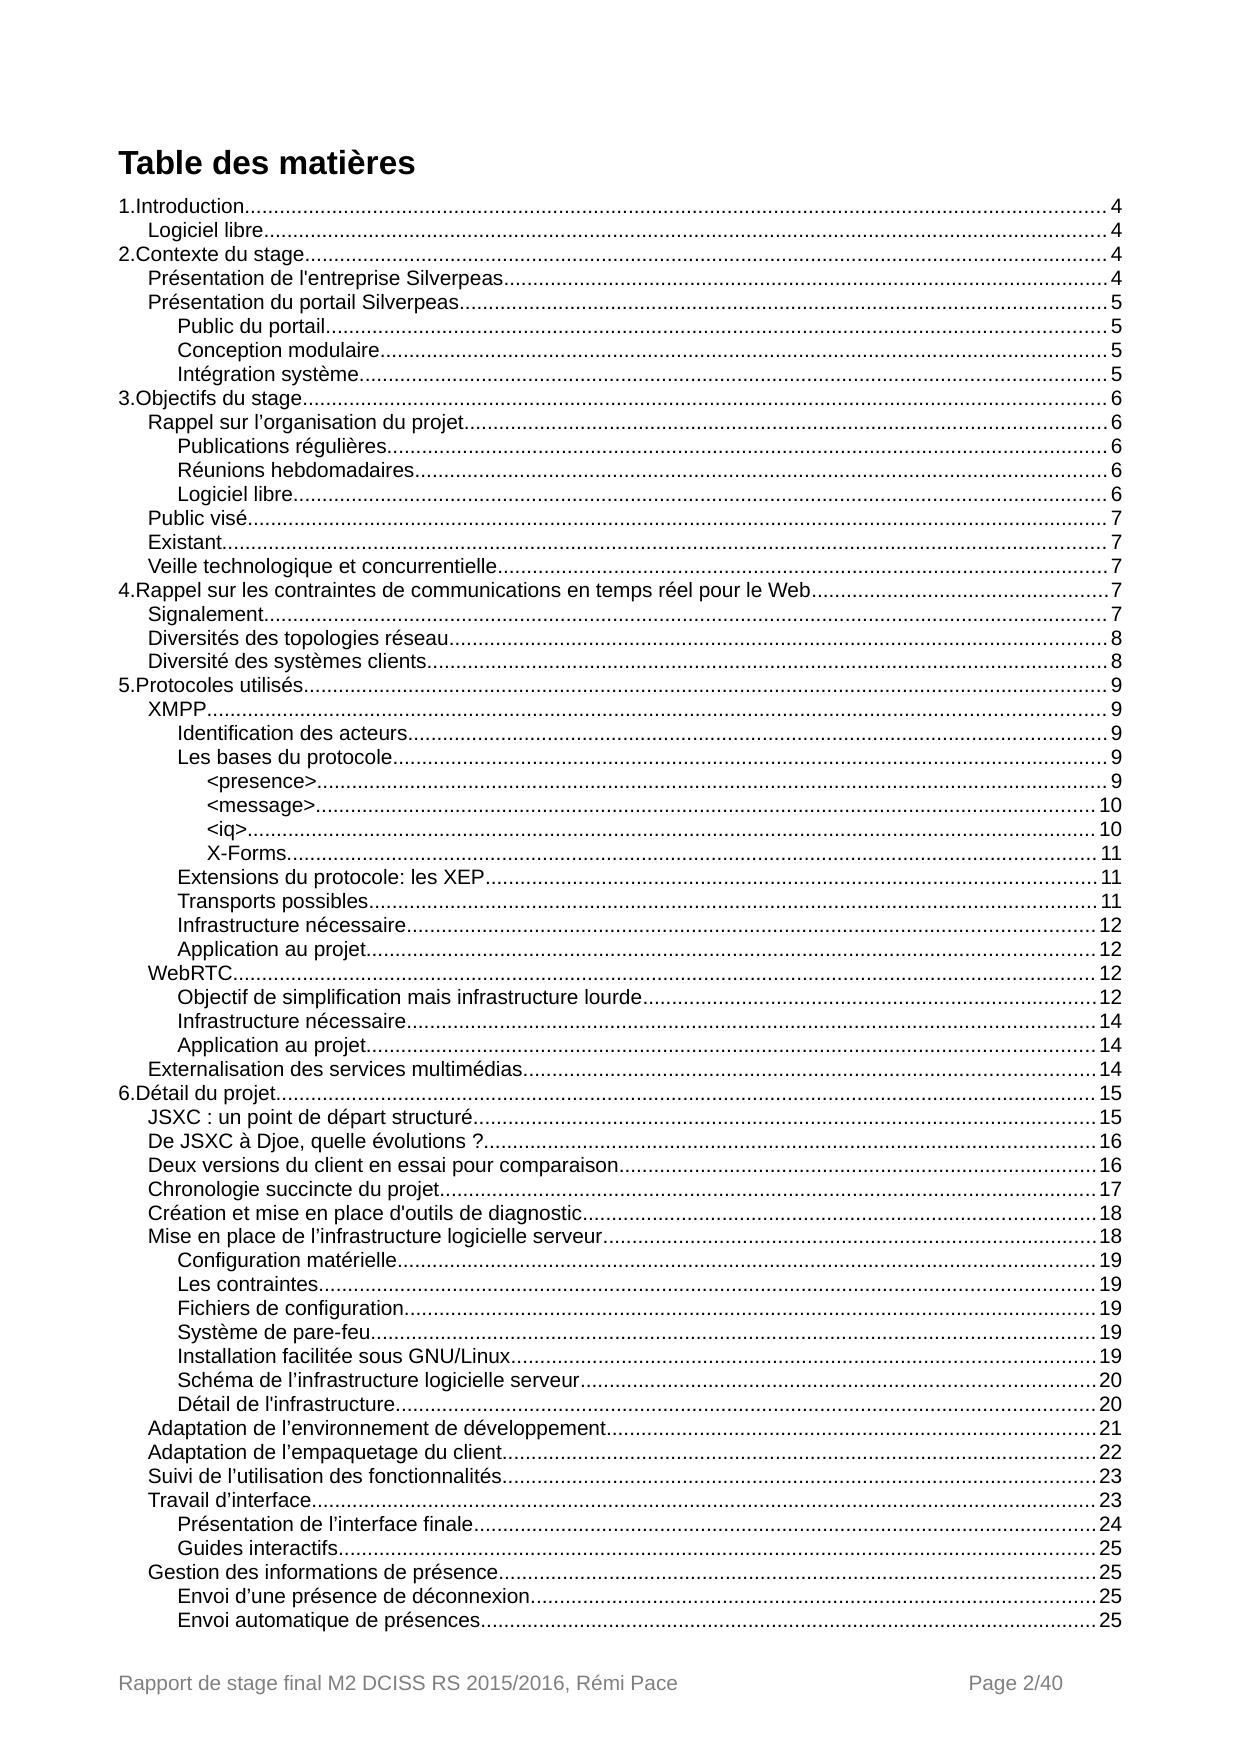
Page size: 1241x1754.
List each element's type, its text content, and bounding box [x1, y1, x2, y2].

text Intégration système 5 [177, 362, 1122, 386]
text Application au projet 12 [177, 937, 1122, 961]
text Infrastructure nécessaire 12 [177, 913, 1122, 937]
subtitle Table des matières [118, 143, 1122, 182]
text Signalement 7 [148, 601, 1122, 625]
text 3.Objectifs du stage 6 [118, 386, 1122, 410]
text Adaptation de l’empaquetage du client 22 [148, 1440, 1122, 1464]
text Chronologie succincte du projet 17 [148, 1176, 1122, 1200]
text Les contraintes 19 [177, 1272, 1122, 1296]
text Schéma de l’infrastructure logicielle serveur 20 [177, 1368, 1122, 1392]
text Public du portail 5 [177, 314, 1122, 338]
text Détail de l'infrastructure 20 [177, 1392, 1122, 1416]
text Logiciel libre 4 [148, 218, 1122, 242]
text Diversité des systèmes clients 8 [148, 649, 1122, 673]
text Fichiers de configuration 19 [177, 1296, 1122, 1320]
text Conception modulaire 5 [177, 338, 1122, 362]
text Diversités des topologies réseau 8 [148, 625, 1122, 649]
text Adaptation de l’environnement de développement 21 [148, 1416, 1122, 1440]
text Externalisation des services multimédias 14 [148, 1057, 1122, 1081]
text Transports possibles 11 [177, 889, 1122, 913]
text Extensions du protocole: les XEP 11 [177, 865, 1122, 889]
text Deux versions du client en essai pour comparaison 16 [148, 1152, 1122, 1176]
text De JSXC à Djoe, quelle évolutions ? 16 [148, 1128, 1122, 1152]
text Public visé 7 [148, 506, 1122, 529]
text 6.Détail du projet 15 [118, 1081, 1122, 1104]
text Envoi d’une présence de déconnexion 25 [177, 1584, 1122, 1608]
text Configuration matérielle 19 [177, 1248, 1122, 1272]
text Publications régulières 6 [177, 434, 1122, 458]
text Suivi de l’utilisation des fonctionnalités 23 [148, 1464, 1122, 1488]
text Réunions hebdomadaires 6 [177, 458, 1122, 482]
text XMPP 9 [148, 697, 1122, 721]
text WebRTC 12 [148, 961, 1122, 985]
text 2.Contexte du stage 4 [118, 242, 1122, 266]
text Guides interactifs 25 [177, 1536, 1122, 1560]
text <iq> 10 [207, 817, 1122, 841]
text Présentation de l'entreprise Silverpeas 4 [148, 266, 1122, 290]
text Présentation de l’interface finale 24 [177, 1512, 1122, 1536]
text Logiciel libre 6 [177, 482, 1122, 506]
text 1.Introduction 4 [118, 194, 1122, 218]
text Envoi automatique de présences 25 [177, 1608, 1122, 1632]
text Veille technologique et concurrentielle 7 [148, 553, 1122, 577]
text <presence> 9 [207, 769, 1122, 793]
text Application au projet 14 [177, 1033, 1122, 1057]
text Création et mise en place d'outils de diagnostic 18 [148, 1200, 1122, 1224]
text Identification des acteurs 9 [177, 721, 1122, 745]
text 5.Protocoles utilisés 9 [118, 673, 1122, 697]
text Rappel sur l’organisation du projet 6 [148, 410, 1122, 434]
text 4.Rappel sur les contraintes de communications en temps réel pour le Web 7 [118, 577, 1122, 601]
text Infrastructure nécessaire 14 [177, 1009, 1122, 1033]
text Installation facilitée sous GNU/Linux 19 [177, 1344, 1122, 1368]
text Existant 7 [148, 529, 1122, 553]
text Les bases du protocole 9 [177, 745, 1122, 769]
text Travail d’interface 23 [148, 1488, 1122, 1512]
text Système de pare-feu 19 [177, 1320, 1122, 1344]
text <message> 10 [207, 793, 1122, 817]
text JSXC : un point de départ structuré 15 [148, 1104, 1122, 1128]
text X-Forms 11 [207, 841, 1122, 865]
text Gestion des informations de présence 25 [148, 1560, 1122, 1584]
text Objectif de simplification mais infrastructure lourde 12 [177, 985, 1122, 1009]
text Présentation du portail Silverpeas 5 [148, 290, 1122, 314]
text Mise en place de l’infrastructure logicielle serveur 18 [148, 1224, 1122, 1248]
